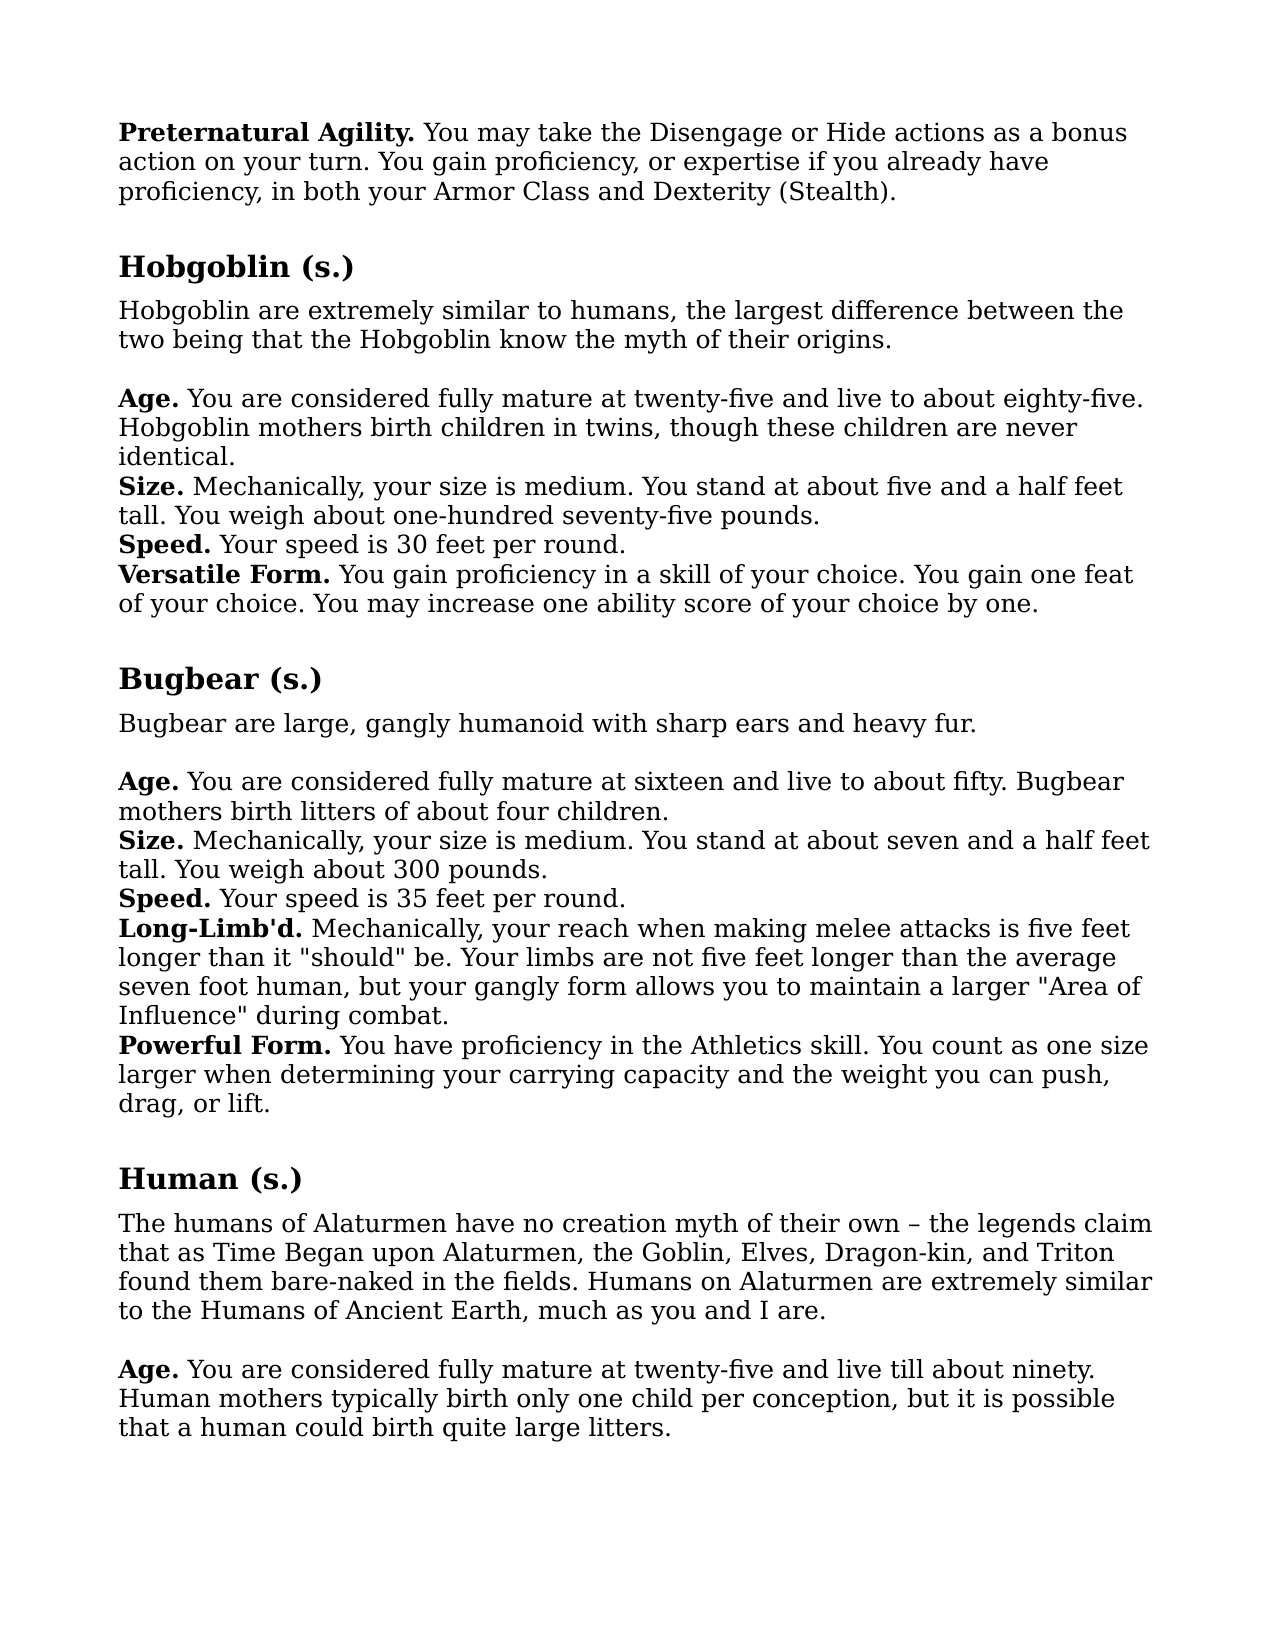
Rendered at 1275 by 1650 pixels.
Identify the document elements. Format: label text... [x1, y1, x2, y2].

text Speed. Your speed is 30 feet per round. [118, 530, 1157, 560]
text Age. You are considered fully mature at twenty-five and live till about ninety. Human mothers typically birth only one child per conception, but it is possible that a human could birth quite large litters. [118, 1355, 1157, 1443]
text Speed. Your speed is 35 feet per round. [118, 884, 1157, 914]
text The humans of Alaturmen have no creation myth of their own – the legends claim that as Time Began upon Alaturmen, the Goblin, Elves, Dragon-kin, and Triton found them bare-naked in the fields. Humans on Alaturmen are extremely similar to the Humans of Ancient Earth, much as you and I are. [118, 1209, 1157, 1326]
text Age. You are considered fully mature at twenty-five and live to about eighty-five. Hobgoblin mothers birth children in twins, though these children are never identical. [118, 384, 1157, 472]
text Size. Mechanically, your size is medium. You stand at about five and a half feet tall. You weigh about one-hundred seventy-five pounds. [118, 472, 1157, 530]
text Long-Limb'd. Mechanically, your reach when making melee attacks is five feet longer than it "should" be. Your limbs are not five feet longer than the average seven foot human, but your gangly form allows you to maintain a larger "Area of Influence" during combat. [118, 914, 1157, 1031]
text Preternatural Agility. You may take the Disengage or Hide actions as a bonus action on your turn. You gain proficiency, or expertise if you already have proficiency, in both your Armor Class and Dexterity (Stealth). [118, 118, 1157, 206]
text Hobgoblin are extremely similar to humans, the largest difference between the two being that the Hobgoblin know the myth of their origins. [118, 297, 1157, 355]
text Bugbear are large, gangly humanoid with sharp ears and heavy fur. [118, 709, 1157, 738]
subtitle Hobgoblin (s.) [118, 249, 1157, 284]
text Powerful Form. You have proficiency in the Athletics skill. You count as one size larger when determining your carrying capacity and the weight you can push, drag, or lift. [118, 1031, 1157, 1118]
text Versatile Form. You gain proficiency in a skill of your choice. You gain one feat of your choice. You may increase one ability score of your choice by one. [118, 560, 1157, 618]
text Size. Mechanically, your size is medium. You stand at about seven and a half feet tall. You weigh about 300 pounds. [118, 826, 1157, 884]
subtitle Bugbear (s.) [118, 662, 1157, 696]
subtitle Human (s.) [118, 1162, 1157, 1197]
text Age. You are considered fully mature at sixteen and live to about fifty. Bugbear mothers birth litters of about four children. [118, 767, 1157, 826]
